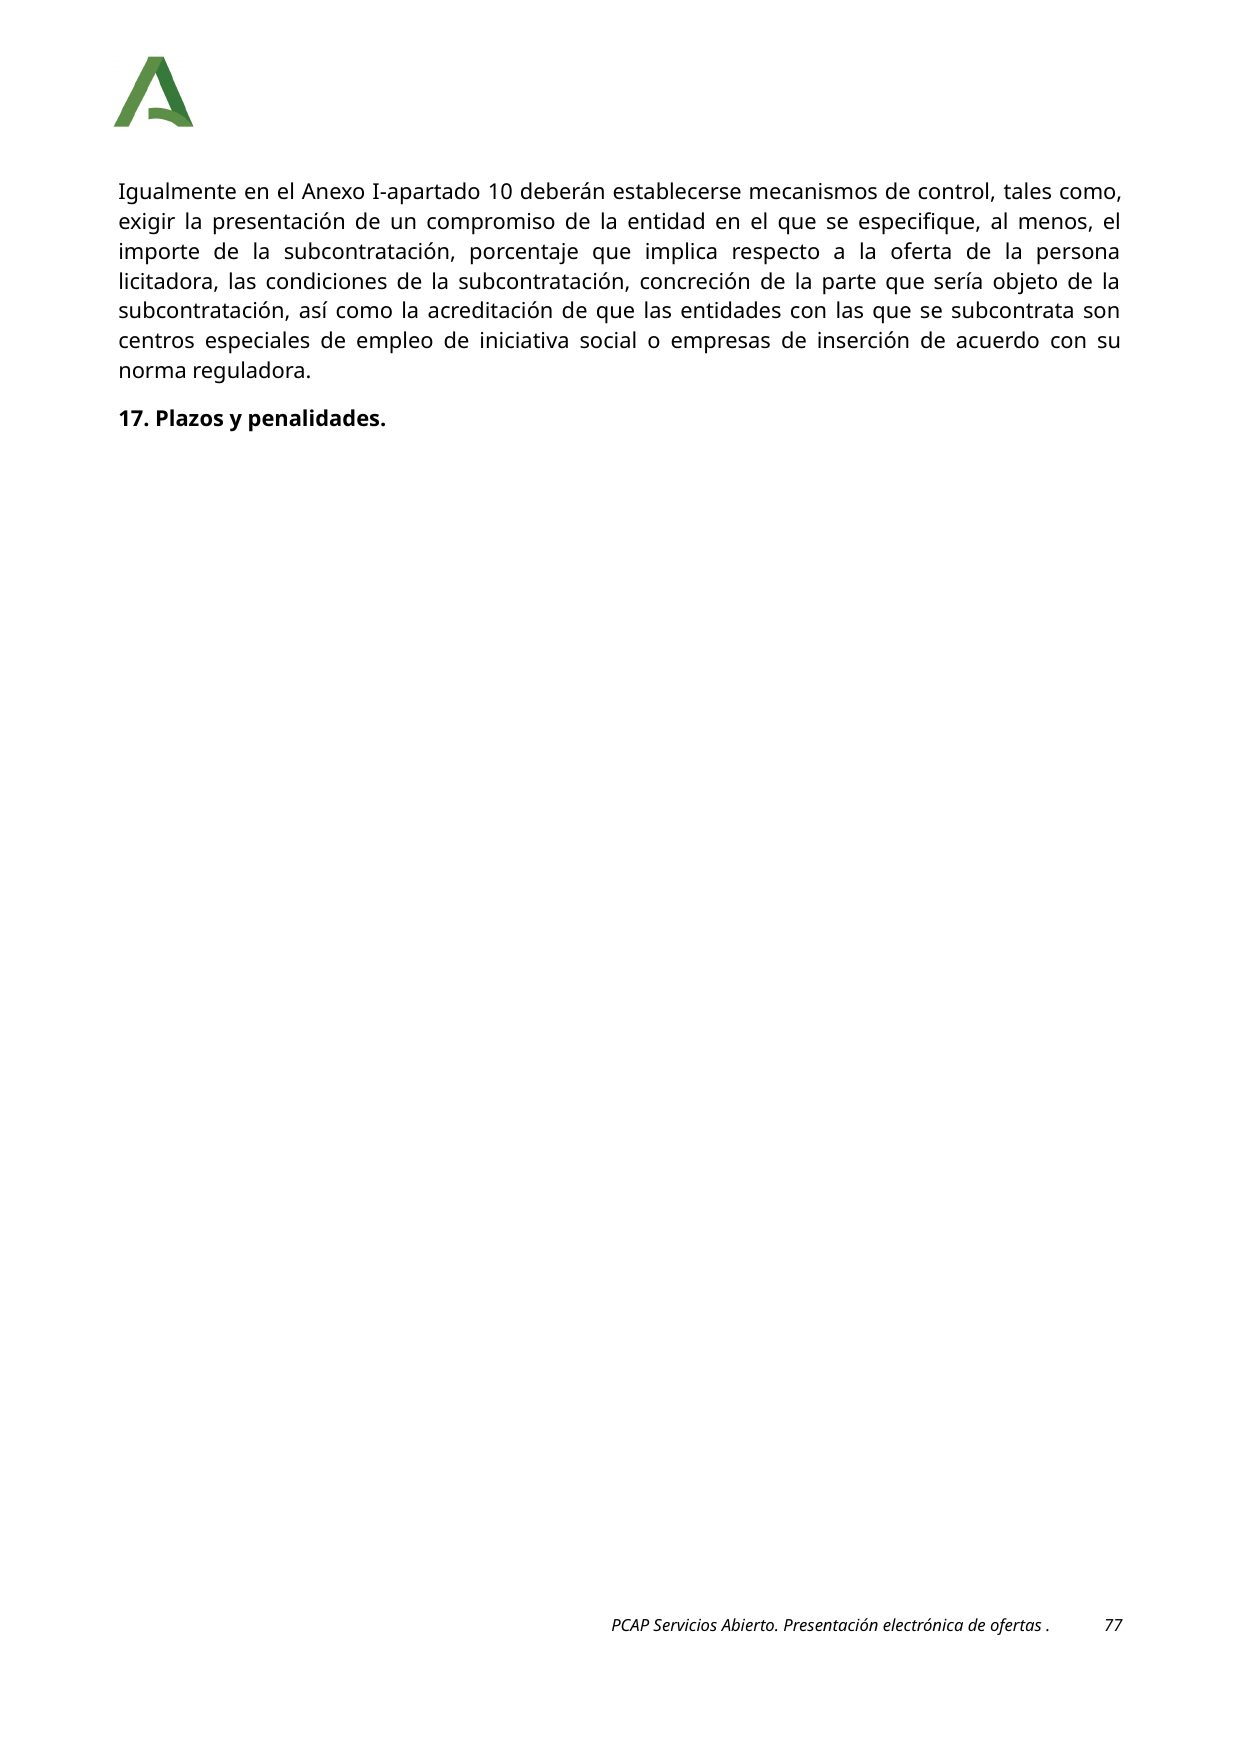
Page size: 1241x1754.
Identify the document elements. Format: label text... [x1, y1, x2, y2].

picture [109, 52, 198, 131]
text 17. Plazos y penalidades. [118, 403, 1122, 432]
text Igualmente en el Anexo I-apartado 10 deberán establecerse mecanismos de control, tales como, exigir la presentación de un compromiso de la entidad en el que se especifique, al menos, el importe de la subcontratación, porcentaje que implica respecto a la oferta de la persona licitadora, las condiciones de la subcontratación, concreción de la parte que sería objeto de la subcontratación, así como la acreditación de que las entidades con las que se subcontrata son centros especiales de empleo de iniciativa social o empresas de inserción de acuerdo con su norma reguladora. [118, 176, 1122, 385]
